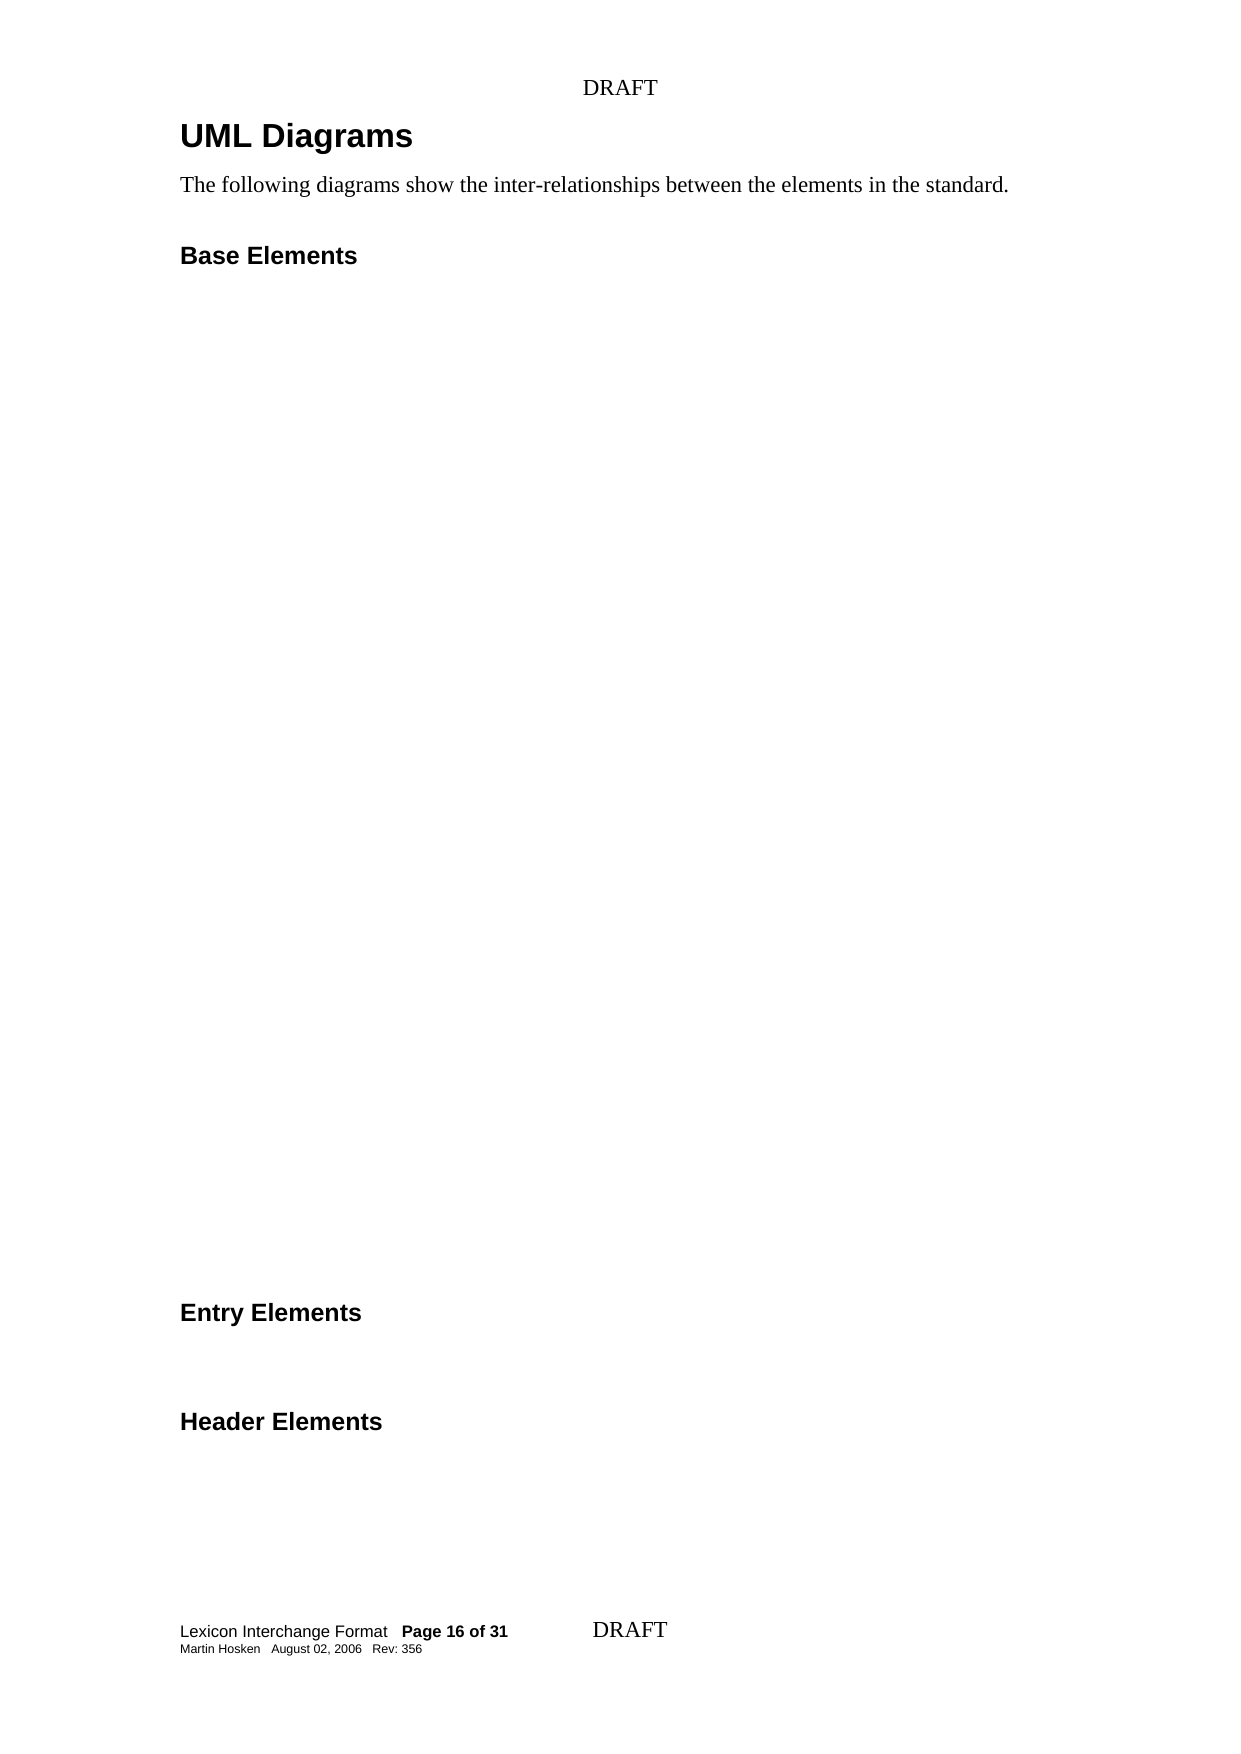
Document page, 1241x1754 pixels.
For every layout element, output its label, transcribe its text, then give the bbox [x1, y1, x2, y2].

text The following diagrams show the inter-relationships between the elements in the standard. [180, 172, 1061, 198]
subtitle Header Elements [180, 1408, 1061, 1436]
subtitle Base Elements [180, 242, 1061, 269]
subtitle UML Diagrams [180, 117, 1061, 154]
subtitle Entry Elements [180, 1299, 1061, 1327]
